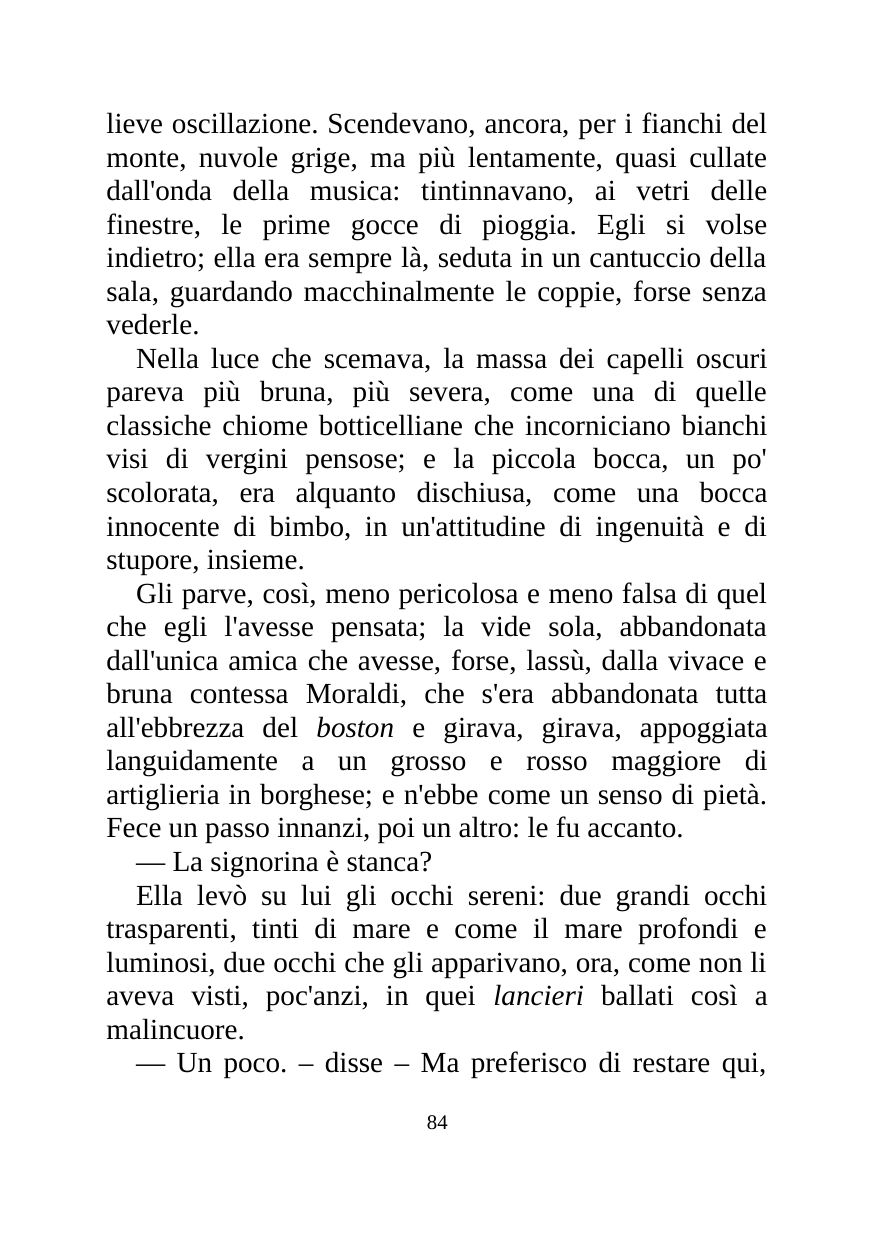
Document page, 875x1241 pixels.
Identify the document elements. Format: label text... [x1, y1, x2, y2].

text Nella luce che scemava, la massa dei capelli oscuri pareva più bruna, più severa, come una di quelle classiche chiome botticelliane che incorniciano bianchi visi di vergini pensose; e la piccola bocca, un po' scolorata, era alquanto dischiusa, come una bocca innocente di bimbo, in un'attitudine di ingenuità e di stupore, insieme. [106, 341, 768, 576]
text lieve oscillazione. Scendevano, ancora, per i fianchi del monte, nuvole grige, ma più lentamente, quasi cullate dall'onda della musica: tintinnavano, ai vetri delle finestre, le prime gocce di pioggia. Egli si volse indietro; ella era sempre là, seduta in un cantuccio della sala, guardando macchinalmente le coppie, forse senza vederle. [106, 106, 768, 341]
text Gli parve, così, meno pericolosa e meno falsa di quel che egli l'avesse pensata; la vide sola, abbandonata dall'unica amica che avesse, forse, lassù, dalla vivace e bruna contessa Moraldi, che s'era abbandonata tutta all'ebbrezza del boston e girava, girava, appoggiata languidamente a un grosso e rosso maggiore di artiglieria in borghese; e n'ebbe come un senso di pietà. Fece un passo innanzi, poi un altro: le fu accanto. [106, 576, 768, 844]
text Ella levò su lui gli occhi sereni: due grandi occhi trasparenti, tinti di mare e come il mare profondi e luminosi, due occhi che gli apparivano, ora, come non li aveva visti, poc'anzi, in quei lancieri ballati così a malincuore. [106, 878, 768, 1045]
text — La signorina è stanca? [106, 844, 768, 878]
text — Un poco. – disse – Ma preferisco di restare qui, [106, 1045, 768, 1079]
